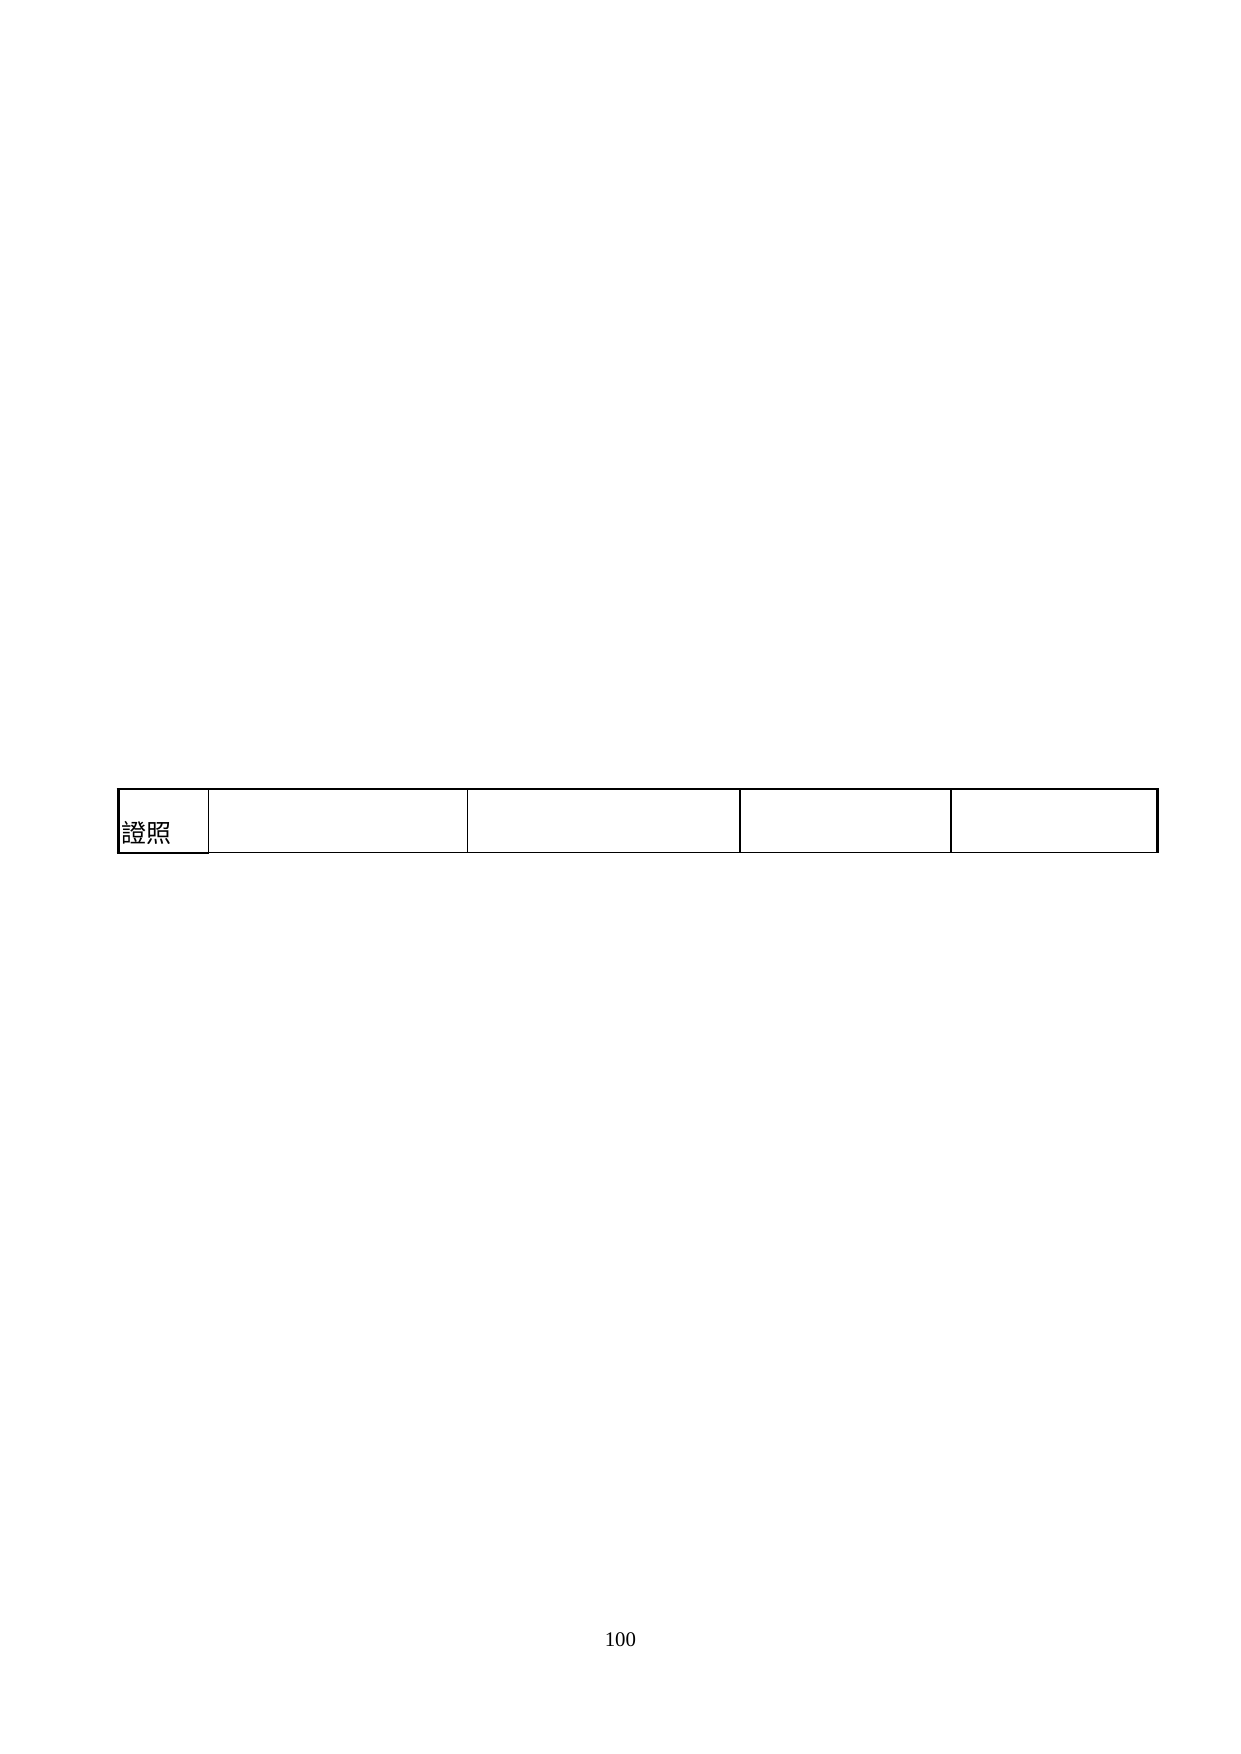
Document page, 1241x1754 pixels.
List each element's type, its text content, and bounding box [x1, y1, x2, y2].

table_cell [468, 790, 739, 852]
table_cell [741, 790, 950, 852]
table_cell 證照 [120, 790, 208, 852]
table_cell [209, 790, 467, 852]
table_cell [952, 790, 1156, 852]
